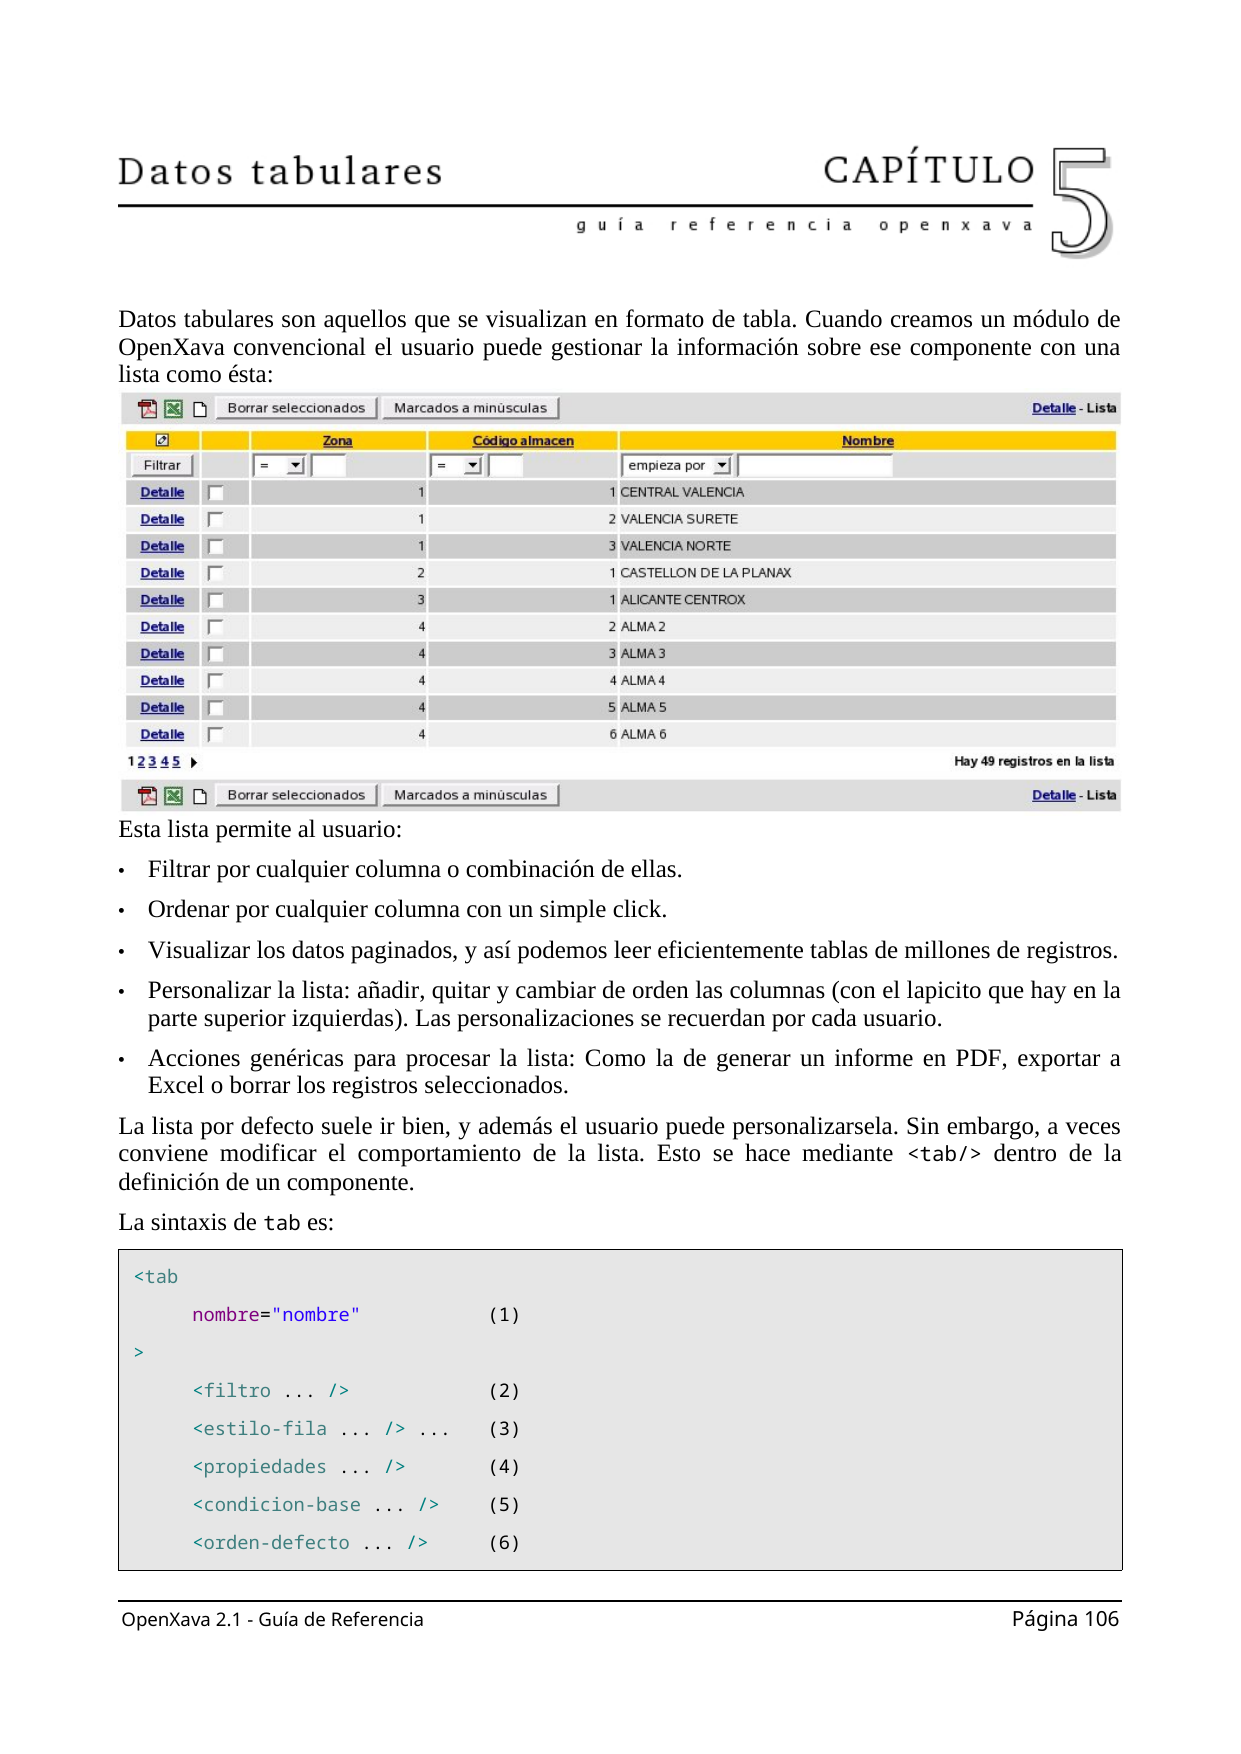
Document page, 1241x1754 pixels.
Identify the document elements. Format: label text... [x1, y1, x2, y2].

text <condicion-base ... /> (5) [119, 1477, 1122, 1515]
list Filtrar por cualquier columna o combinación de ellas. [118, 855, 1122, 883]
picture [118, 118, 1122, 288]
subtitle Datos tabulares [118, 288, 1122, 293]
text <estilo-fila ... /> ... (3) [119, 1401, 1122, 1439]
text La sintaxis de tab es: [118, 1208, 1122, 1236]
text <orden-defecto ... /> (6) [119, 1515, 1122, 1570]
text <tab [119, 1250, 1122, 1287]
text <filtro ... /> (2) [119, 1363, 1122, 1401]
text Esta lista permite al usuario: [118, 816, 1122, 843]
list Personalizar la lista: añadir, quitar y cambiar de orden las columnas (con el lapicito que hay en la parte superior izquierdas). Las personalizaciones se recuerdan por cada usuario. [118, 976, 1122, 1031]
text <propiedades ... /> (4) [119, 1439, 1122, 1477]
list Ordenar por cualquier columna con un simple click. [118, 896, 1122, 923]
text > [119, 1325, 1122, 1363]
picture [118, 388, 1122, 816]
list Visualizar los datos paginados, y así podemos leer eficientemente tablas de millones de registros. [118, 936, 1122, 963]
text nombre="nombre" (1) [119, 1287, 1122, 1325]
list Acciones genéricas para procesar la lista: Como la de generar un informe en PDF, exportar a Excel o borrar los registros seleccionados. [118, 1044, 1122, 1099]
text La lista por defecto suele ir bien, y además el usuario puede personalizarsela. Sin embargo, a veces conviene modificar el comportamiento de la lista. Esto se hace mediante <tab/> dentro de la definición de un componente. [118, 1112, 1122, 1195]
text Datos tabulares son aquellos que se visualizan en formato de tabla. Cuando creamos un módulo de OpenXava convencional el usuario puede gestionar la información sobre ese componente con una lista como ésta: [118, 305, 1122, 388]
